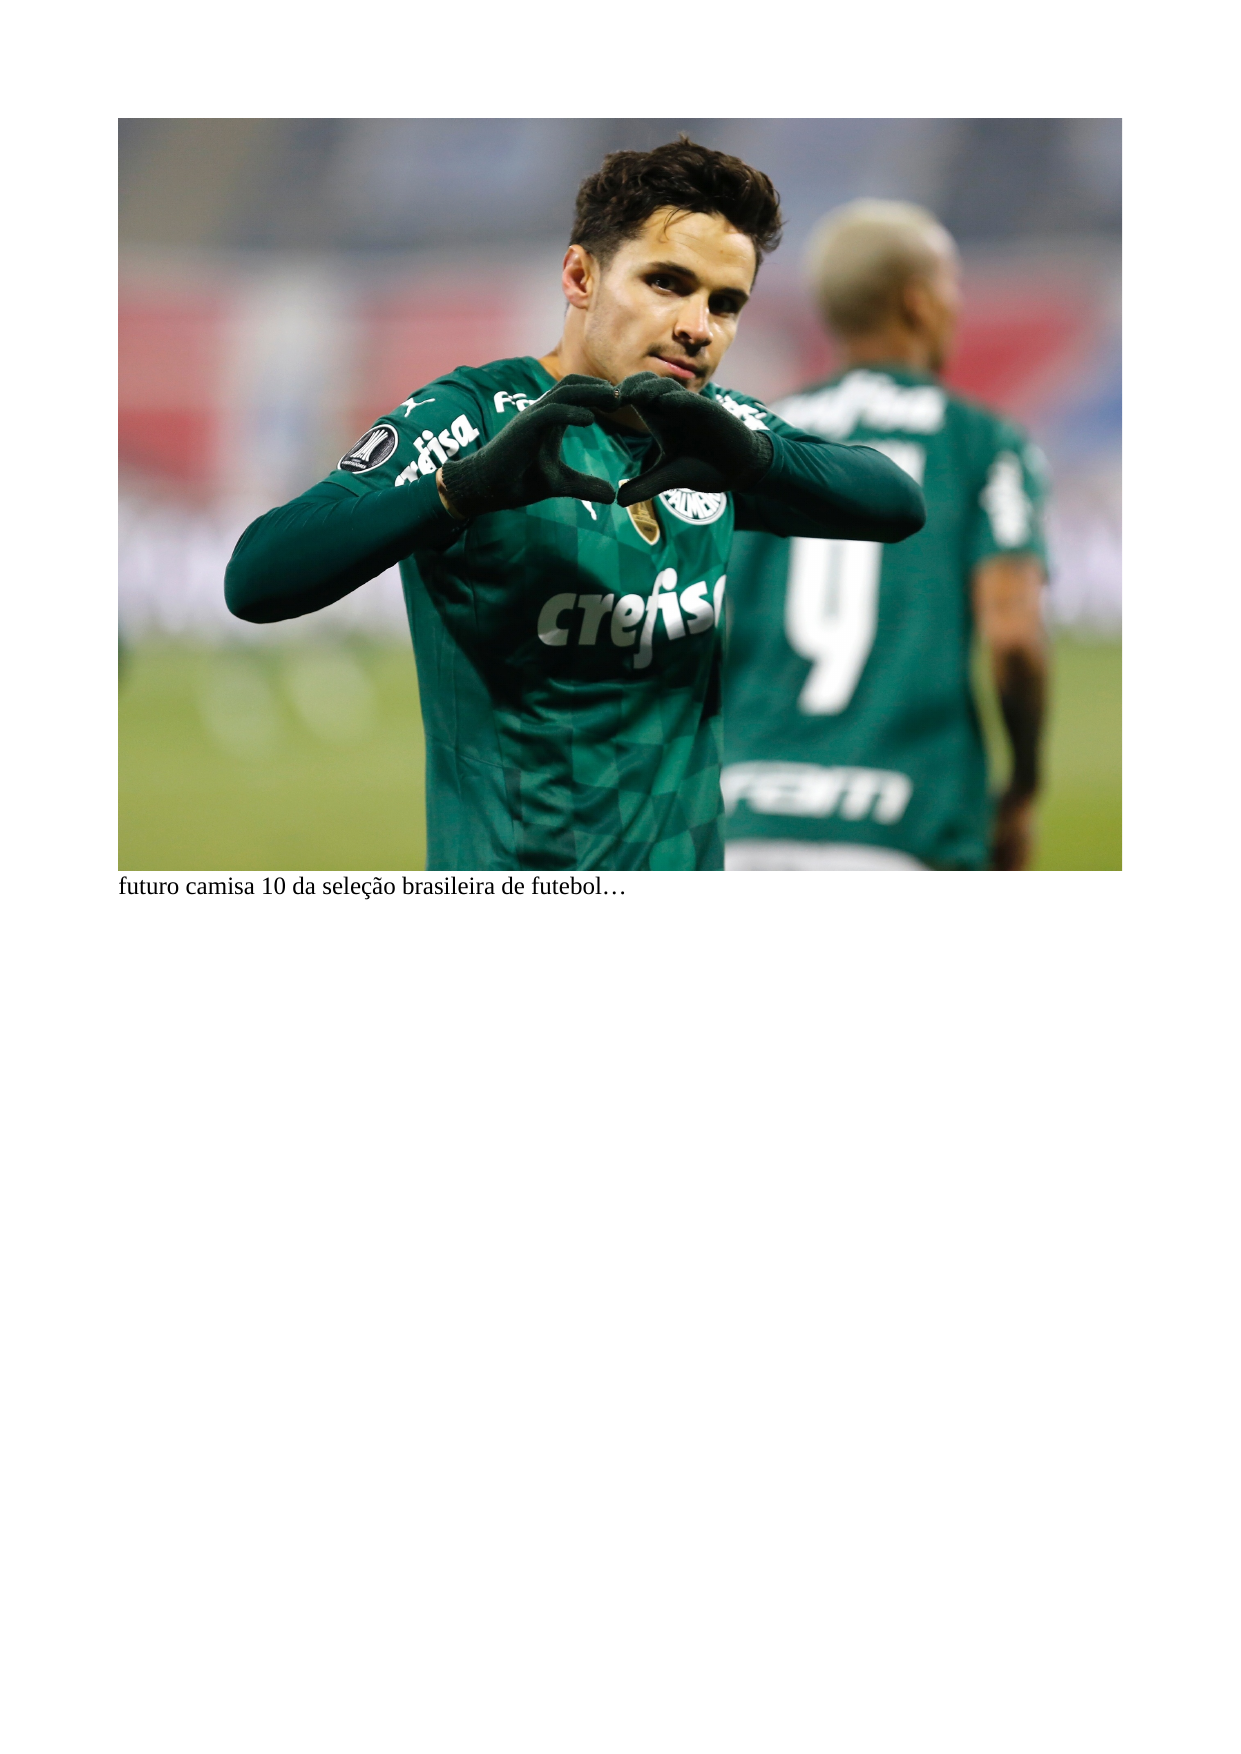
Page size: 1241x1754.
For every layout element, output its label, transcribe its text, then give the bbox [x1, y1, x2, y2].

picture [118, 118, 1123, 871]
text futuro camisa 10 da seleção brasileira de futebol… [118, 871, 1122, 900]
